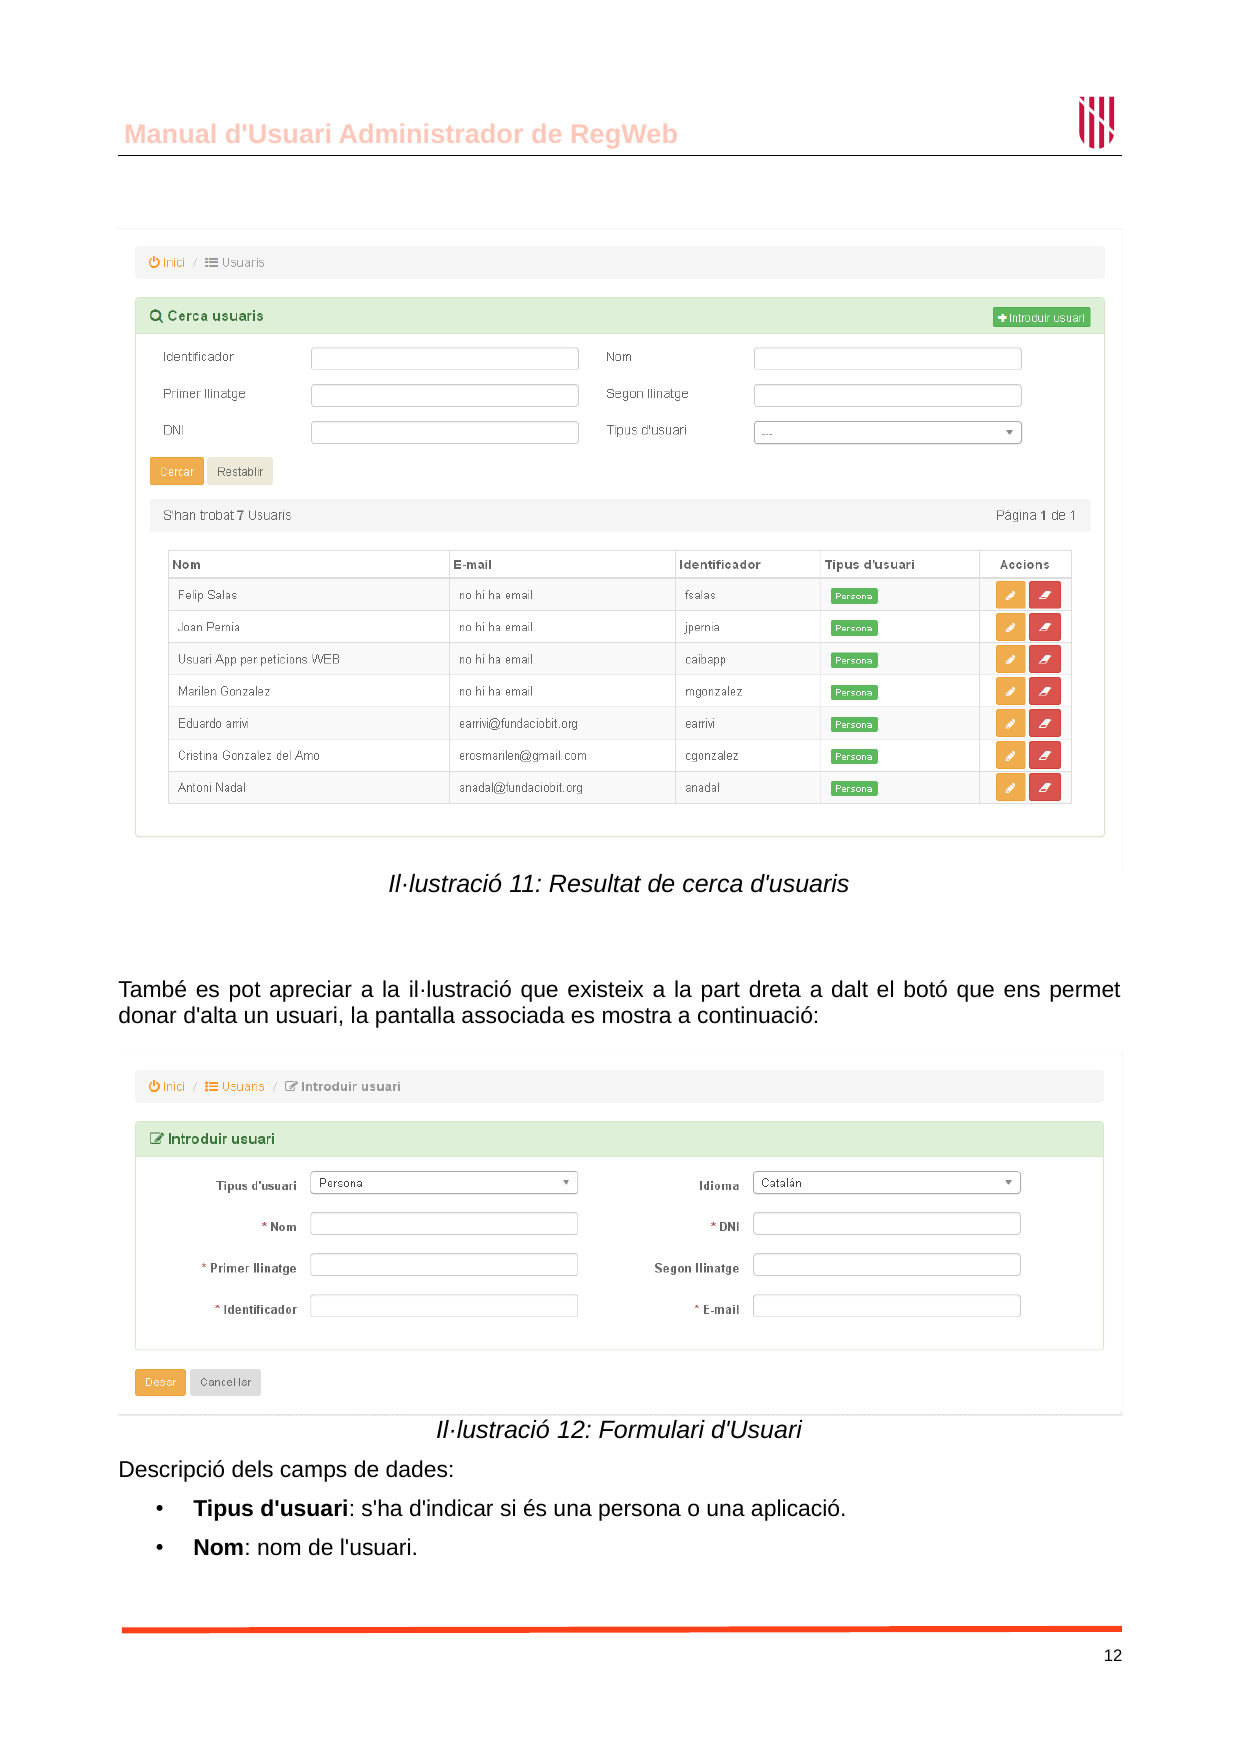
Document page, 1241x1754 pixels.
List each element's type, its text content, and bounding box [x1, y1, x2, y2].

text Descripció dels camps de dades: [118, 1456, 1122, 1483]
text Il·lustració 12: Formulari d'Usuari [118, 1416, 1122, 1444]
picture [118, 1053, 1123, 1416]
list Tipus d'usuari: s'ha d'indicar si és una persona o una aplicació. [156, 1495, 1122, 1522]
list Nom: nom de l'usuari. [156, 1534, 1122, 1561]
picture [1076, 94, 1117, 150]
picture [118, 228, 1123, 870]
text També es pot apreciar a la il·lustració que existeix a la part dreta a dalt el botó que ens permet donar d'alta un usuari, la pantalla associada es mostra a continuació: [118, 976, 1122, 1028]
text Il·lustració 11: Resultat de cerca d'usuaris [118, 870, 1122, 898]
